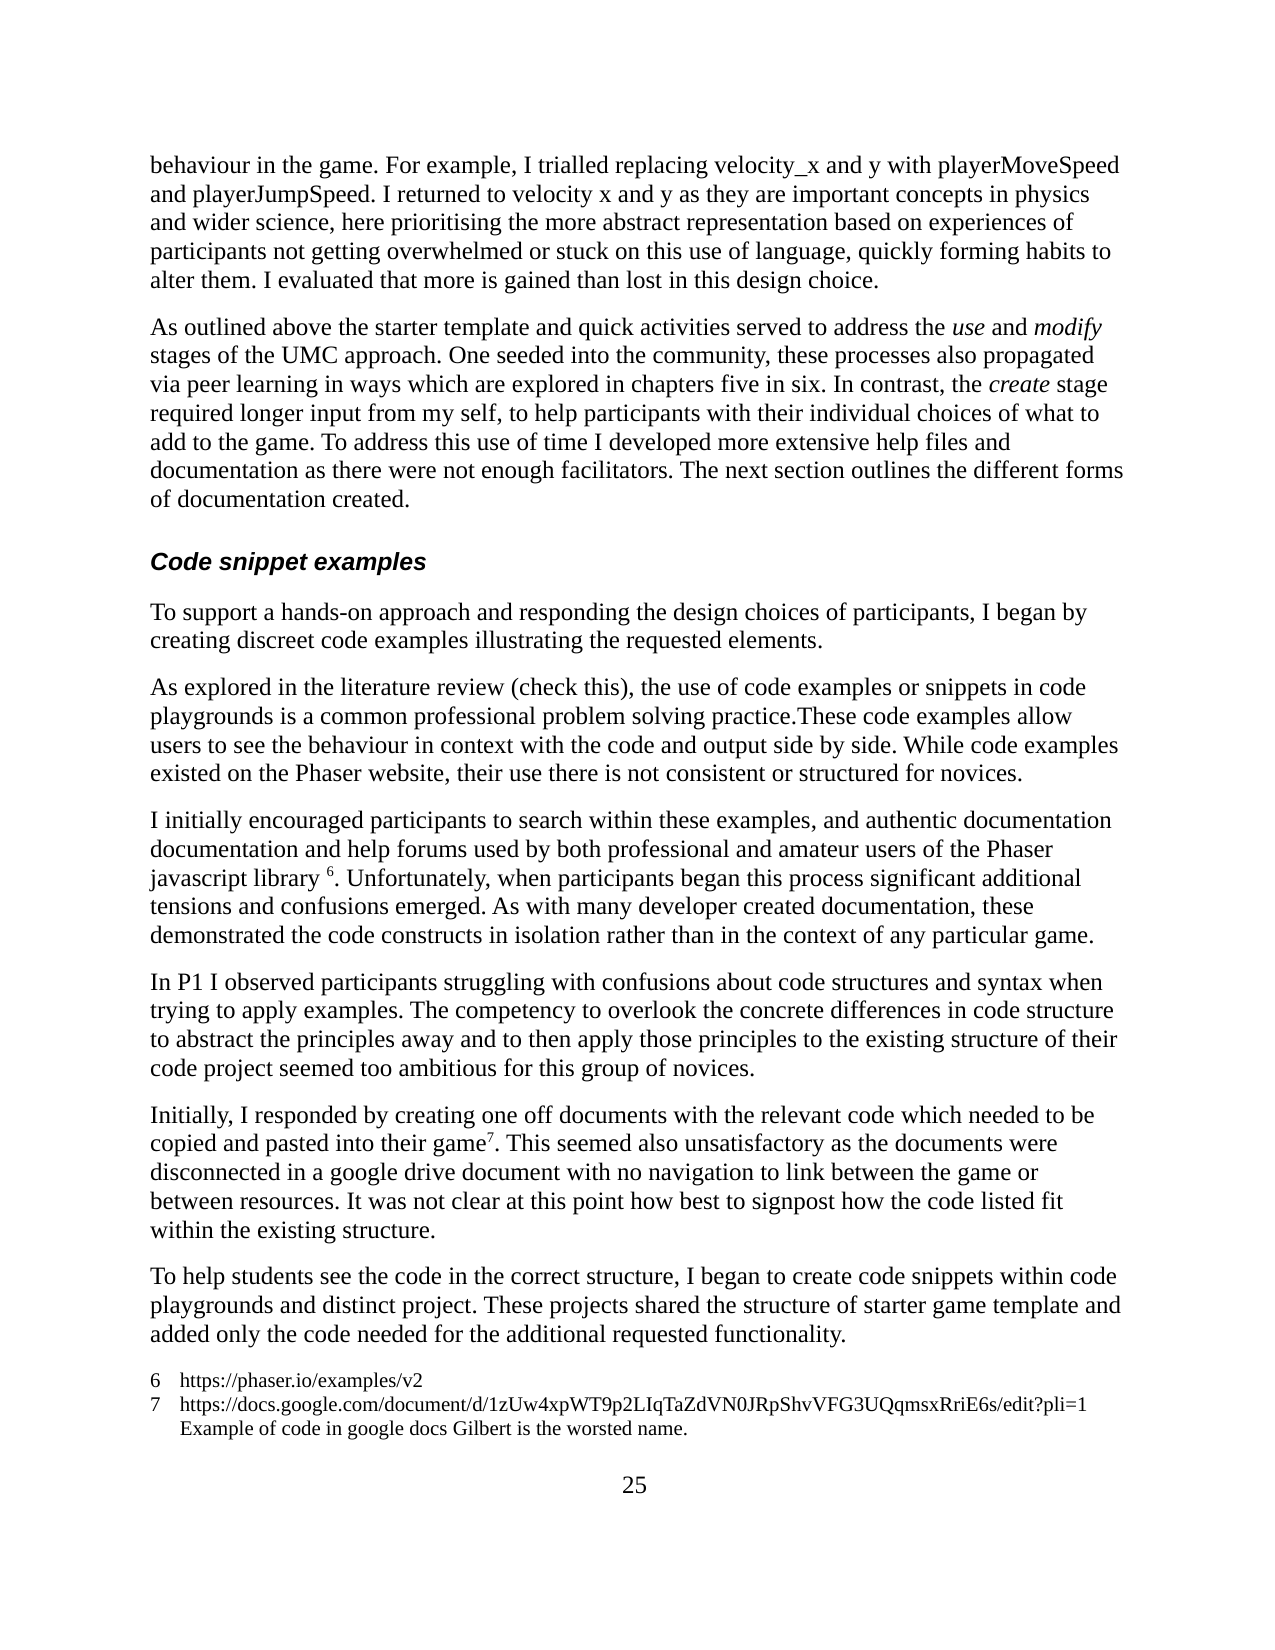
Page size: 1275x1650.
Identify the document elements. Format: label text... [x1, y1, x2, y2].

text To help students see the code in the correct structure, I began to create code snippets within code playgrounds and distinct project. These projects shared the structure of starter game template and added only the code needed for the additional requested functionality. [150, 1261, 1125, 1348]
text I initially encouraged participants to search within these examples, and authentic documentation documentation and help forums used by both professional and amateur users of the Phaser javascript library . Unfortunately, when participants began this process significant additional tensions and confusions emerged. As with many developer created documentation, these demonstrated the code constructs in isolation rather than in the context of any particular game. [150, 805, 1125, 949]
text https://docs.google.com/document/d/1zUw4xpWT9p2LIqTaZdVN0JRpShvVFG3UQqmsxRriE6s/edit?pli=1 Example of code in google docs Gilbert is the worsted name. [150, 1392, 1125, 1440]
text Initially, I responded by creating one off documents with the relevant code which needed to be copied and pasted into their game. This seemed also unsatisfactory as the documents were disconnected in a google drive document with no navigation to link between the game or between resources. It was not clear at this point how best to signpost how the code listed fit within the existing structure. [150, 1100, 1125, 1243]
text To support a hands-on approach and responding the design choices of participants, I began by creating discreet code examples illustrating the requested elements. [150, 597, 1125, 654]
text In P1 I observed participants struggling with confusions about code structures and syntax when trying to apply examples. The competency to overlook the concrete differences in code structure to abstract the principles away and to then apply those principles to the existing structure of their code project seemed too ambitious for this group of novices. [150, 967, 1125, 1082]
subtitle Code snippet examples [150, 547, 1125, 575]
text As explored in the literature review (check this), the use of code examples or snippets in code playgrounds is a common professional problem solving practice.These code examples allow users to see the behaviour in context with the code and output side by side. While code examples existed on the Phaser website, their use there is not consistent or structured for novices. [150, 672, 1125, 787]
text https://phaser.io/examples/v2 [150, 1368, 1125, 1392]
text behaviour in the game. For example, I trialled replacing velocity_x and y with playerMoveSpeed and playerJumpSpeed. I returned to velocity x and y as they are important concepts in physics and wider science, here prioritising the more abstract representation based on experiences of participants not getting overwhelmed or stuck on this use of language, quickly forming habits to alter them. I evaluated that more is gained than lost in this design choice. [150, 150, 1125, 294]
text As outlined above the starter template and quick activities served to address the use and modify stages of the UMC approach. One seeded into the community, these processes also propagated via peer learning in ways which are explored in chapters five in six. In contrast, the create stage required longer input from my self, to help participants with their individual choices of what to add to the game. To address this use of time I developed more extensive help files and documentation as there were not enough facilitators. The next section outlines the different forms of documentation created. [150, 312, 1125, 513]
